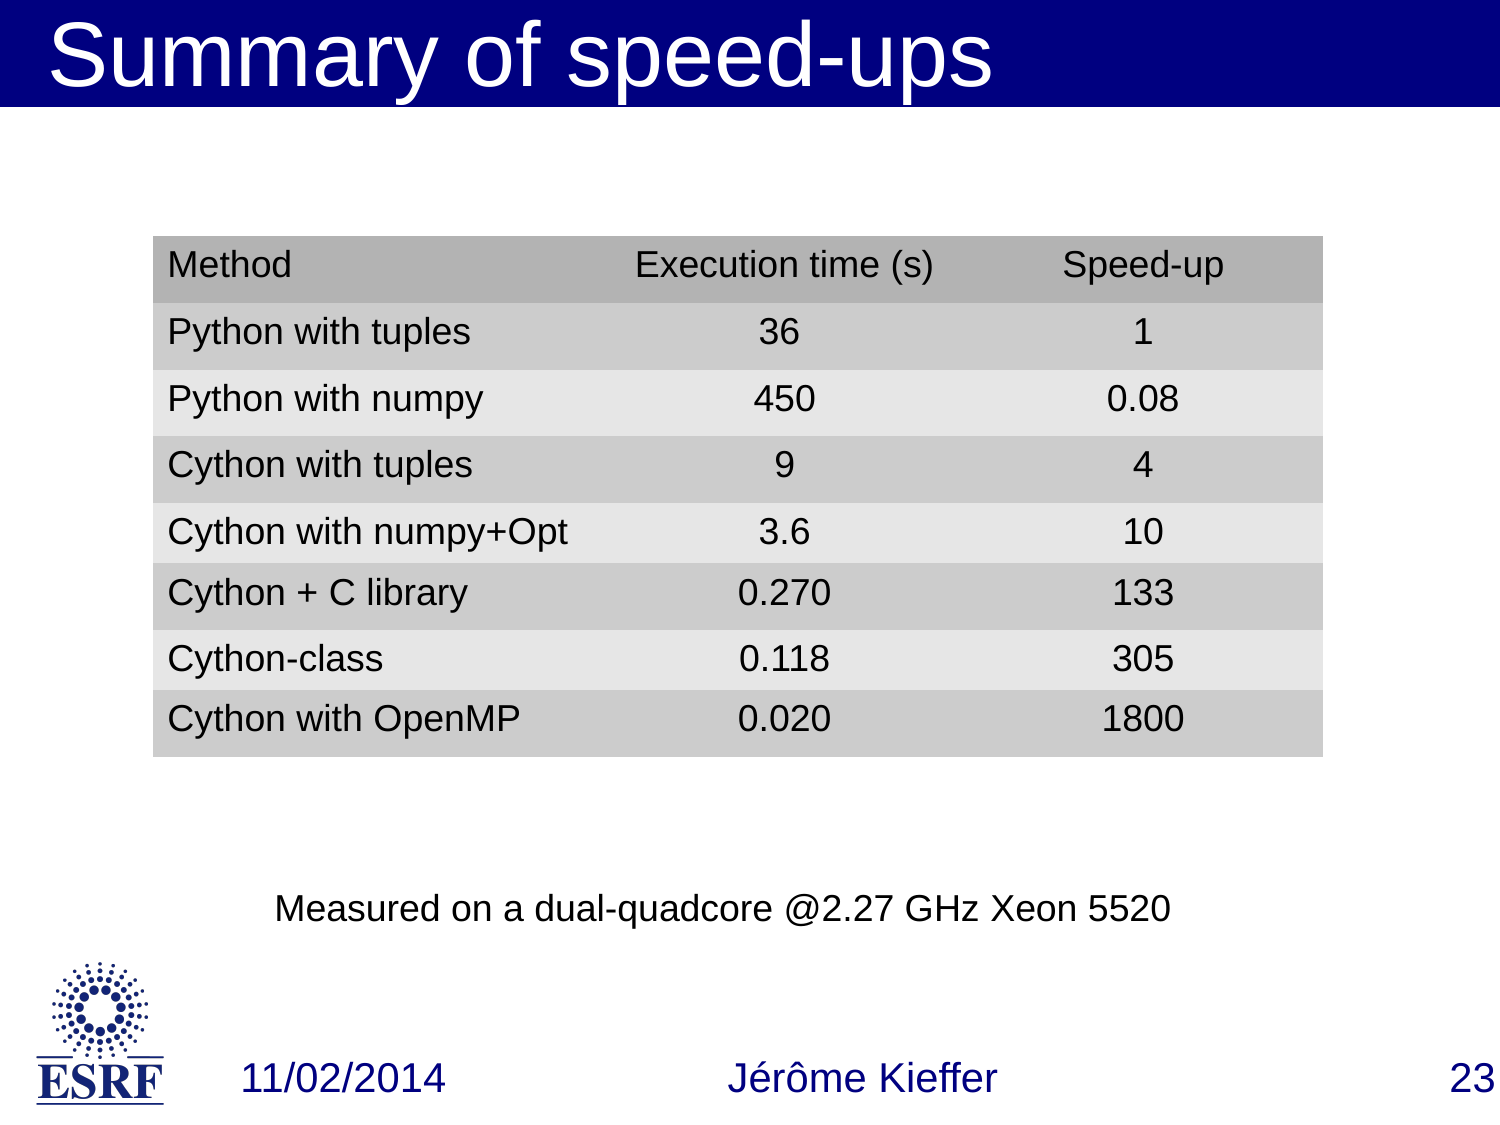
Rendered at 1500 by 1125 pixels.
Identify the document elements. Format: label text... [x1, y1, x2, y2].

table_cell 9 [605, 436, 964, 503]
table_cell 1800 [964, 690, 1323, 757]
table_cell 305 [964, 630, 1323, 690]
table_header Speed-up [964, 236, 1323, 303]
table_header Execution time (s) [605, 236, 964, 303]
table_cell 36 [605, 303, 964, 370]
table_cell Cython with tuples [153, 436, 605, 503]
table_cell Cython-class [153, 630, 605, 690]
table_cell 0.270 [605, 563, 964, 630]
title Summary of speed-ups [47, 3, 1500, 107]
table_cell Cython with OpenMP [153, 690, 605, 757]
table_header Method [153, 236, 605, 303]
table_cell 10 [964, 503, 1323, 563]
table_cell 450 [605, 370, 964, 436]
table_cell 1 [964, 303, 1323, 370]
table_cell Python with tuples [153, 303, 605, 370]
table_cell 133 [964, 563, 1323, 630]
table_cell Cython + C library [153, 563, 605, 630]
table_cell Python with numpy [153, 370, 605, 436]
table_cell 0.08 [964, 370, 1323, 436]
table_cell 4 [964, 436, 1323, 503]
text_box Measured on a dual-quadcore @2.27 GHz Xeon 5520 [259, 879, 1186, 937]
table_cell Cython with numpy+Opt [153, 503, 605, 563]
table_cell 3.6 [605, 503, 964, 563]
picture [29, 956, 171, 1111]
table_cell 0.118 [605, 630, 964, 690]
table_cell 0.020 [605, 690, 964, 757]
